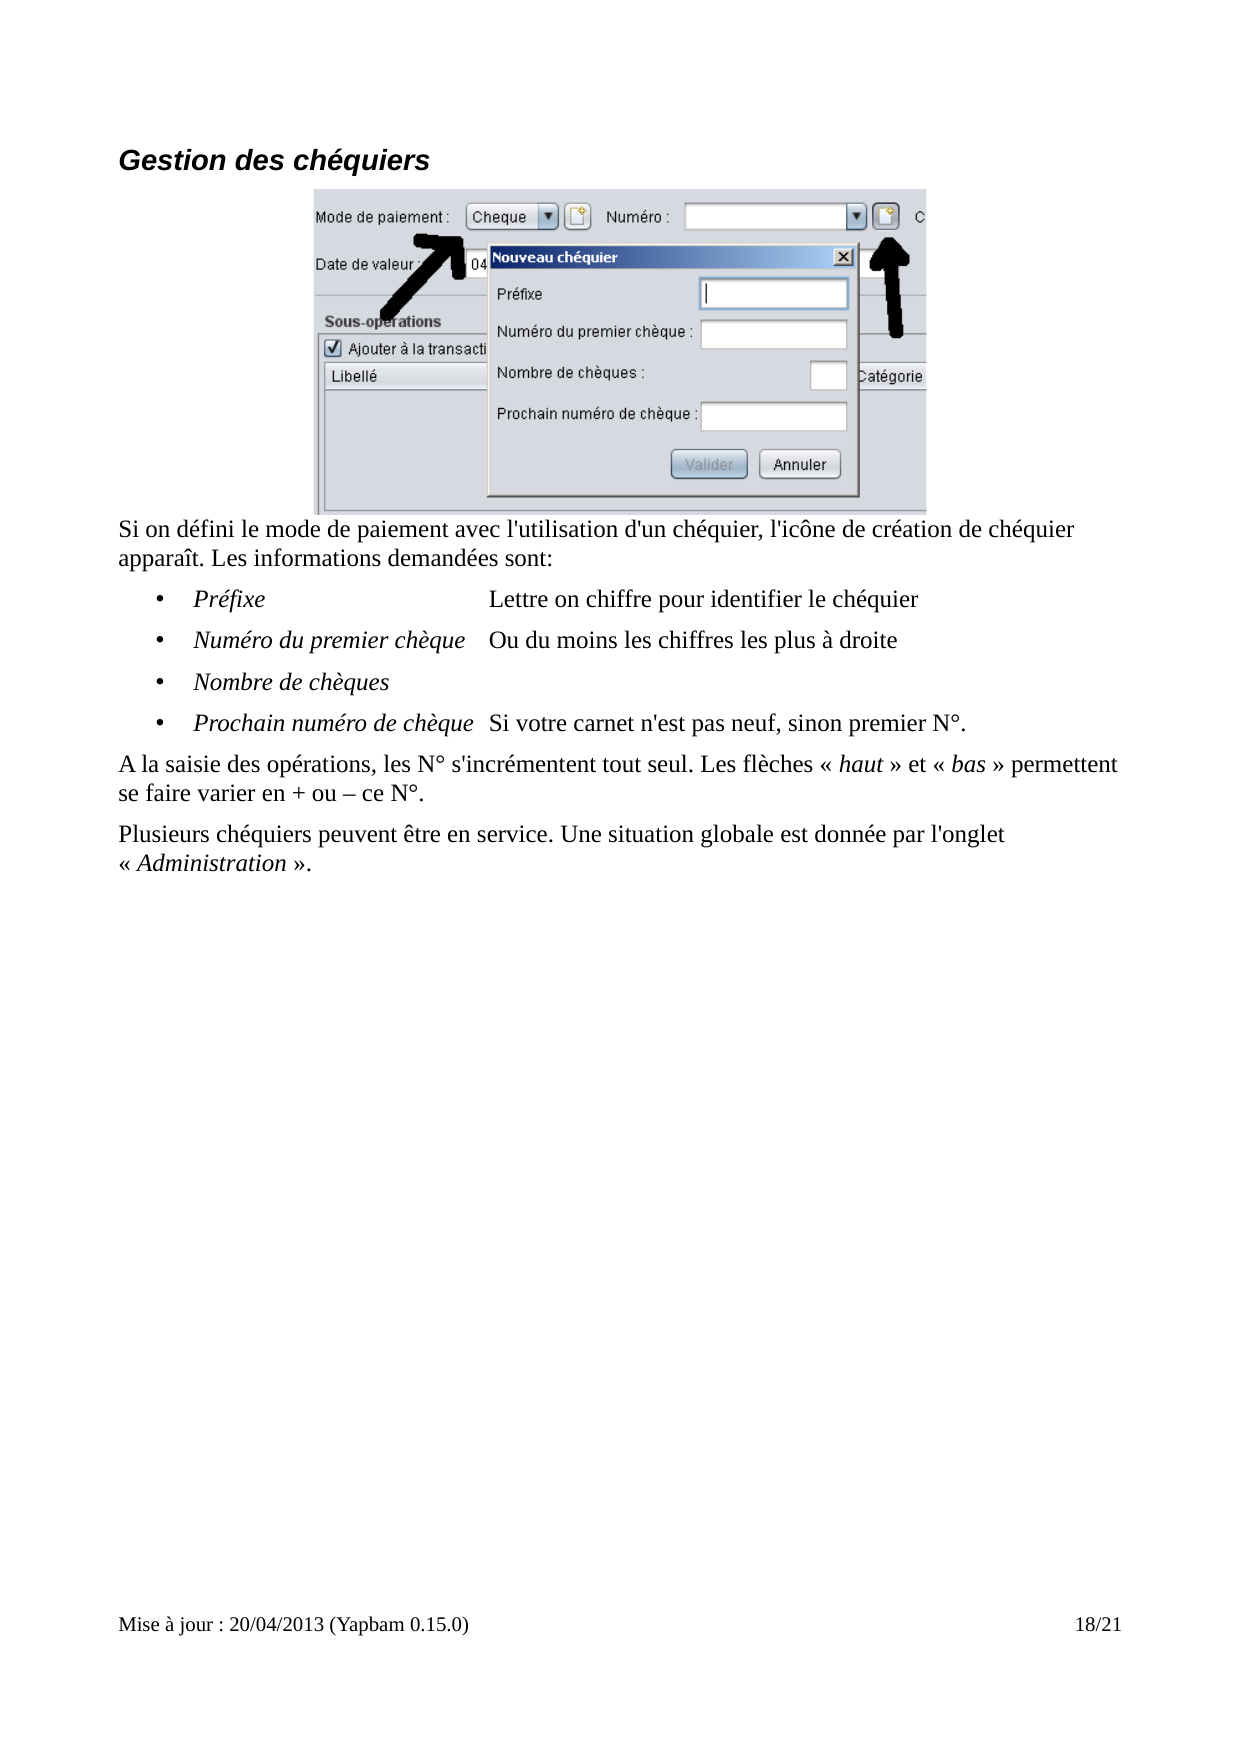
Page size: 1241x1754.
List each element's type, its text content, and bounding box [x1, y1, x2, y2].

subtitle Gestion des chéquiers [118, 143, 1122, 177]
picture [313, 189, 927, 515]
text Si on défini le mode de paiement avec l'utilisation d'un chéquier, l'icône de création de chéquier apparaît. Les informations demandées sont: [118, 515, 1122, 572]
text Plusieurs chéquiers peuvent être en service. Une situation globale est donnée par l'onglet « Administration ». [118, 819, 1122, 877]
list Prochain numéro de chèque Si votre carnet n'est pas neuf, sinon premier N°. [156, 708, 1122, 737]
list Préfixe Lettre on chiffre pour identifier le chéquier [156, 584, 1122, 613]
list Numéro du premier chèque Ou du moins les chiffres les plus à droite [156, 626, 1122, 654]
text A la saisie des opérations, les N° s'incrémentent tout seul. Les flèches « haut » et « bas » permettent se faire varier en + ou – ce N°. [118, 749, 1122, 807]
list Nombre de chèques [156, 667, 1122, 696]
